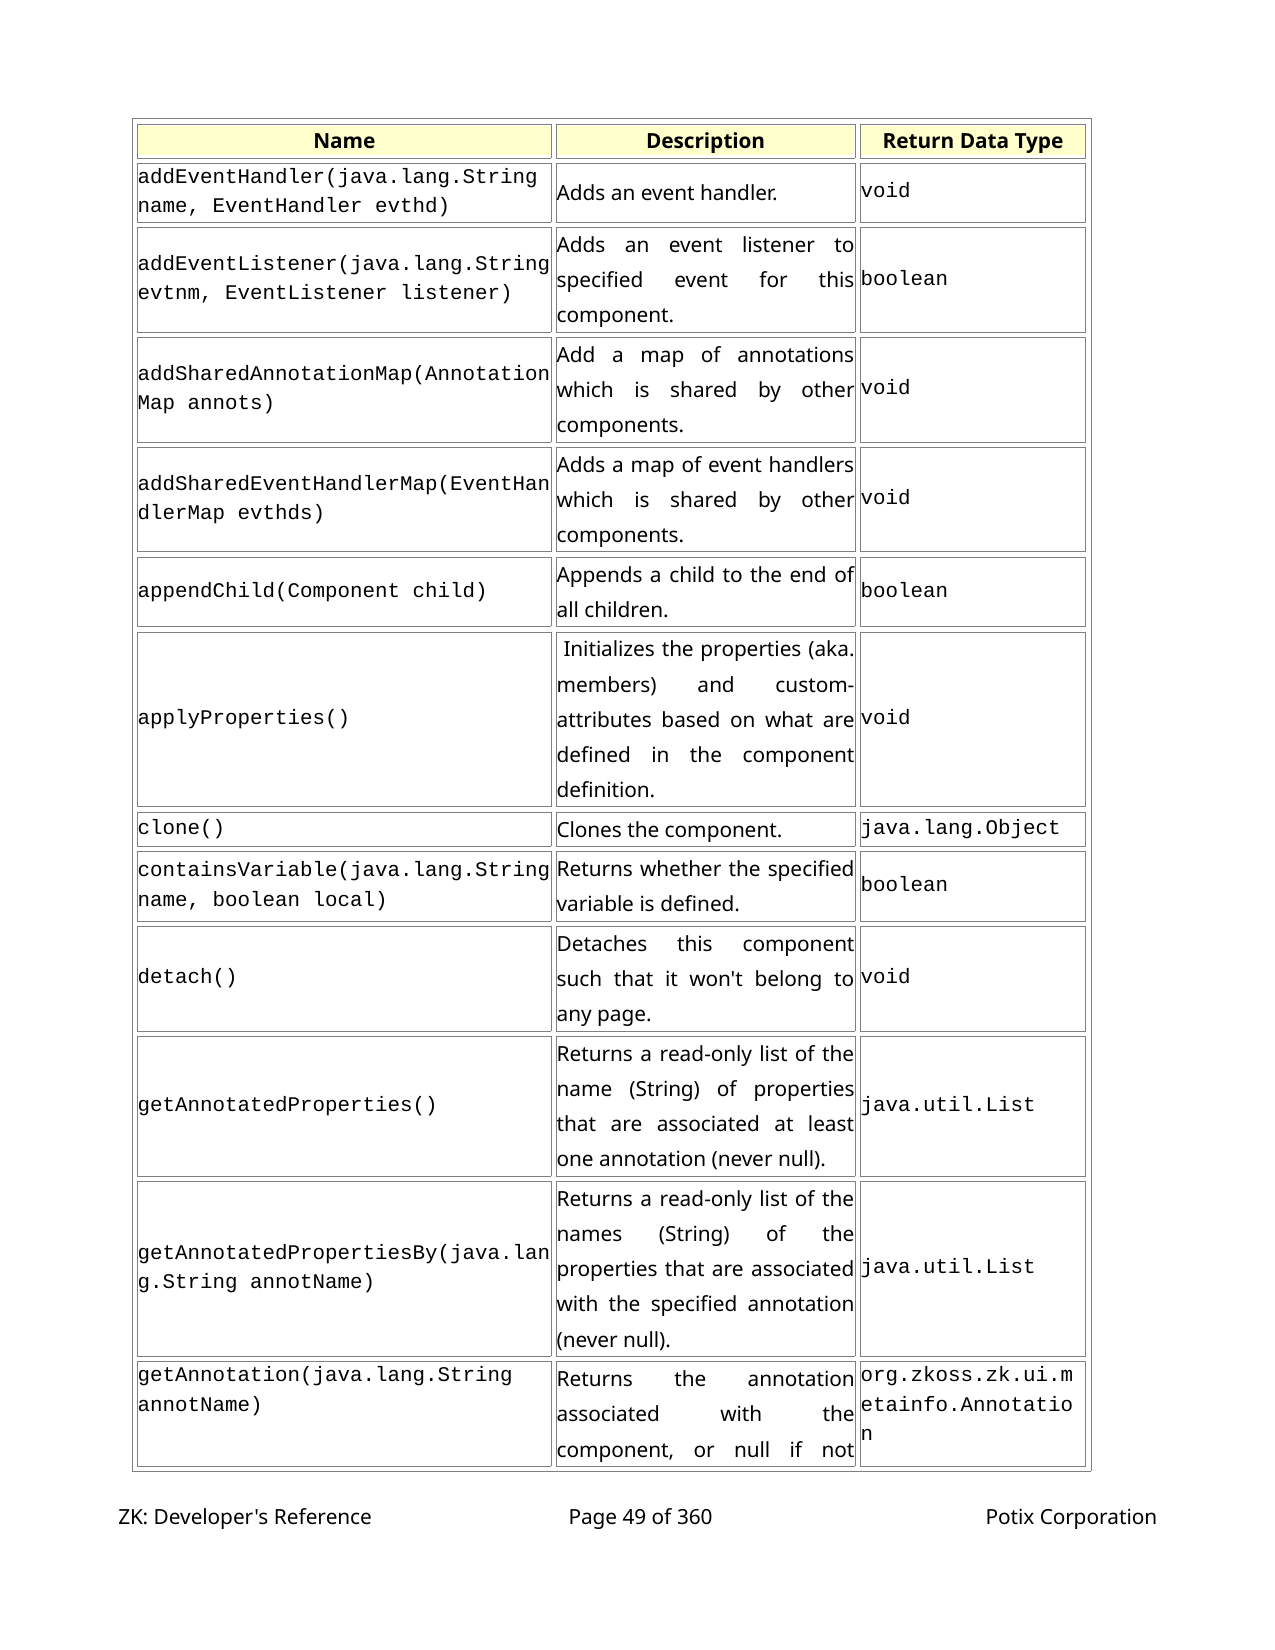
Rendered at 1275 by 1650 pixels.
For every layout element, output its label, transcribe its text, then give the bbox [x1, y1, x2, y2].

table_cell void [858, 332, 1088, 442]
table_cell clone() [134, 806, 553, 846]
table_cell Add a map of annotations which is shared by other components. [554, 332, 857, 442]
table_cell Appends a child to the end of all children. [554, 551, 857, 626]
table_header Description [554, 119, 857, 158]
table_cell Adds an event listener to specified event for this component. [554, 222, 857, 332]
table_cell java.util.List [858, 1176, 1088, 1356]
table_cell Adds a map of event handlers which is shared by other components. [554, 442, 857, 551]
table_cell java.lang.Object [858, 806, 1088, 846]
table_cell Returns whether the specified variable is defined. [554, 846, 857, 921]
table_header Name [134, 119, 553, 158]
table_cell getAnnotation(java.lang.String annotName) [134, 1356, 553, 1466]
table_cell detach() [134, 921, 553, 1031]
table_cell appendChild(Component child) [134, 551, 553, 626]
table_cell Returns a read-only list of the names (String) of the properties that are associated with the specified annotation (never null). [554, 1176, 857, 1356]
table_cell Detaches this component such that it won't belong to any page. [554, 921, 857, 1031]
table_cell getAnnotatedPropertiesBy(java.lang.String annotName) [134, 1176, 553, 1356]
table_cell boolean [858, 222, 1088, 332]
table_cell Initializes the properties (aka. members) and custom-attributes based on what are defined in the component definition. [554, 626, 857, 806]
table_cell void [858, 158, 1088, 222]
table_cell applyProperties() [134, 626, 553, 806]
table_cell void [858, 626, 1088, 806]
table_cell Returns the annotation associated with the component, or null if not [554, 1356, 857, 1466]
table_cell Adds an event handler. [554, 158, 857, 222]
table_header Return Data Type [858, 119, 1088, 158]
table_cell Clones the component. [554, 806, 857, 846]
table_cell void [858, 442, 1088, 551]
table_cell addSharedAnnotationMap(AnnotationMap annots) [134, 332, 553, 442]
table_cell addEventListener(java.lang.String evtnm, EventListener listener) [134, 222, 553, 332]
table_cell void [858, 921, 1088, 1031]
table_cell containsVariable(java.lang.String name, boolean local) [134, 846, 553, 921]
table_cell addEventHandler(java.lang.String name, EventHandler evthd) [134, 158, 553, 222]
table_cell java.util.List [858, 1031, 1088, 1176]
table_cell Returns a read-only list of the name (String) of properties that are associated at least one annotation (never null). [554, 1031, 857, 1176]
table_cell org.zkoss.zk.ui.metainfo.Annotation [858, 1356, 1088, 1466]
table_cell addSharedEventHandlerMap(EventHandlerMap evthds) [134, 442, 553, 551]
table_cell boolean [858, 846, 1088, 921]
table_cell getAnnotatedProperties() [134, 1031, 553, 1176]
table_cell boolean [858, 551, 1088, 626]
